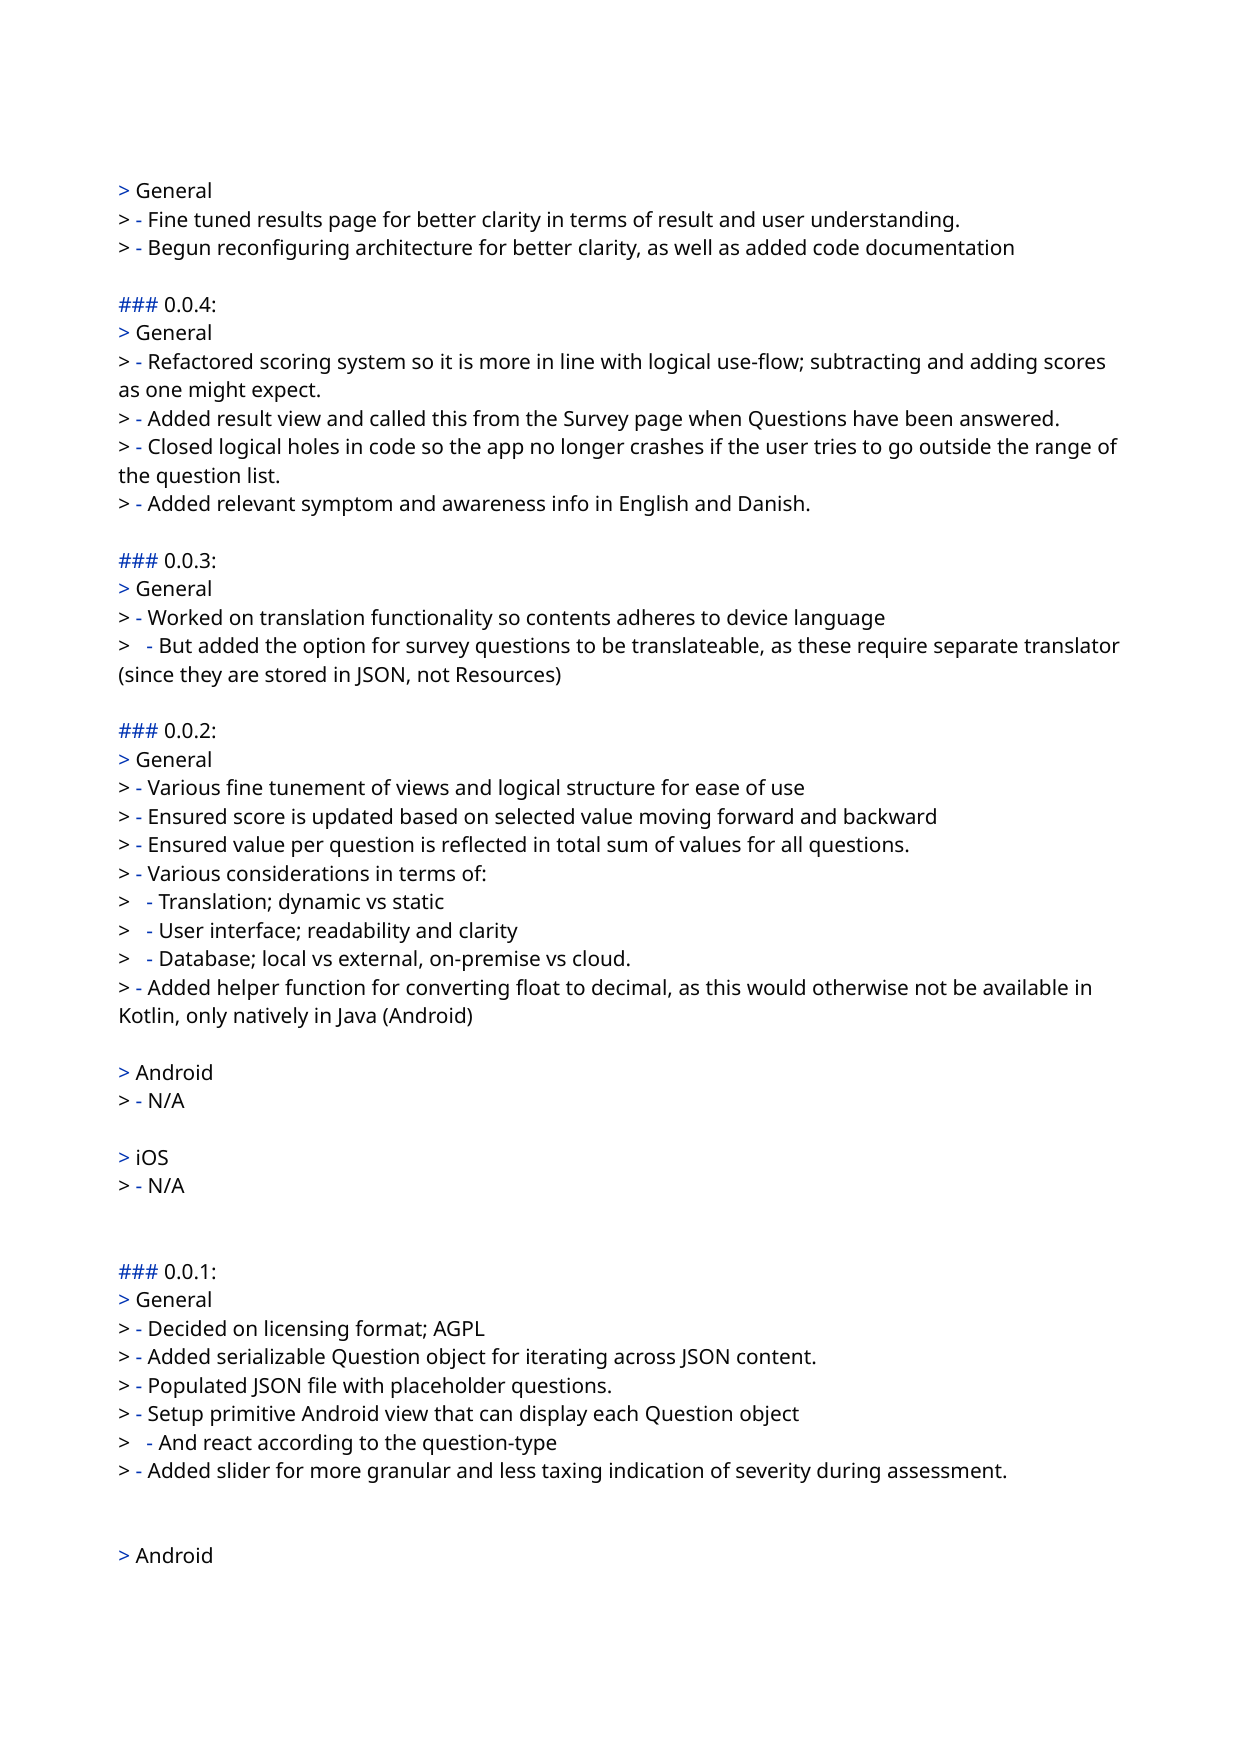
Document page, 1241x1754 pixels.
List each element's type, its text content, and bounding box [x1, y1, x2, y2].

text > General > - Fine tuned results page for better clarity in terms of result and user understanding. > - Begun reconfiguring architecture for better clarity, as well as added code documentation ### 0.0.4: > General > - Refactored scoring system so it is more in line with logical use-flow; subtracting and adding scores as one might expect. > - Added result view and called this from the Survey page when Questions have been answered. > - Closed logical holes in code so the app no longer crashes if the user tries to go outside the range of the question list. > - Added relevant symptom and awareness info in English and Danish. ### 0.0.3: > General > - Worked on translation functionality so contents adheres to device language > - But added the option for survey questions to be translateable, as these require separate translator (since they are stored in JSON, not Resources) ### 0.0.2: > General > - Various fine tunement of views and logical structure for ease of use > - Ensured score is updated based on selected value moving forward and backward > - Ensured value per question is reflected in total sum of values for all questions. > - Various considerations in terms of: > - Translation; dynamic vs static > - User interface; readability and clarity > - Database; local vs external, on-premise vs cloud. > - Added helper function for converting float to decimal, as this would otherwise not be available in Kotlin, only natively in Java (Android) > Android > - N/A > iOS > - N/A ### 0.0.1: > General > - Decided on licensing format; AGPL > - Added serializable Question object for iterating across JSON content. > - Populated JSON file with placeholder questions. > - Setup primitive Android view that can display each Question object > - And react according to the question-type > - Added slider for more granular and less taxing indication of severity during assessment. > Android [118, 176, 1122, 1570]
